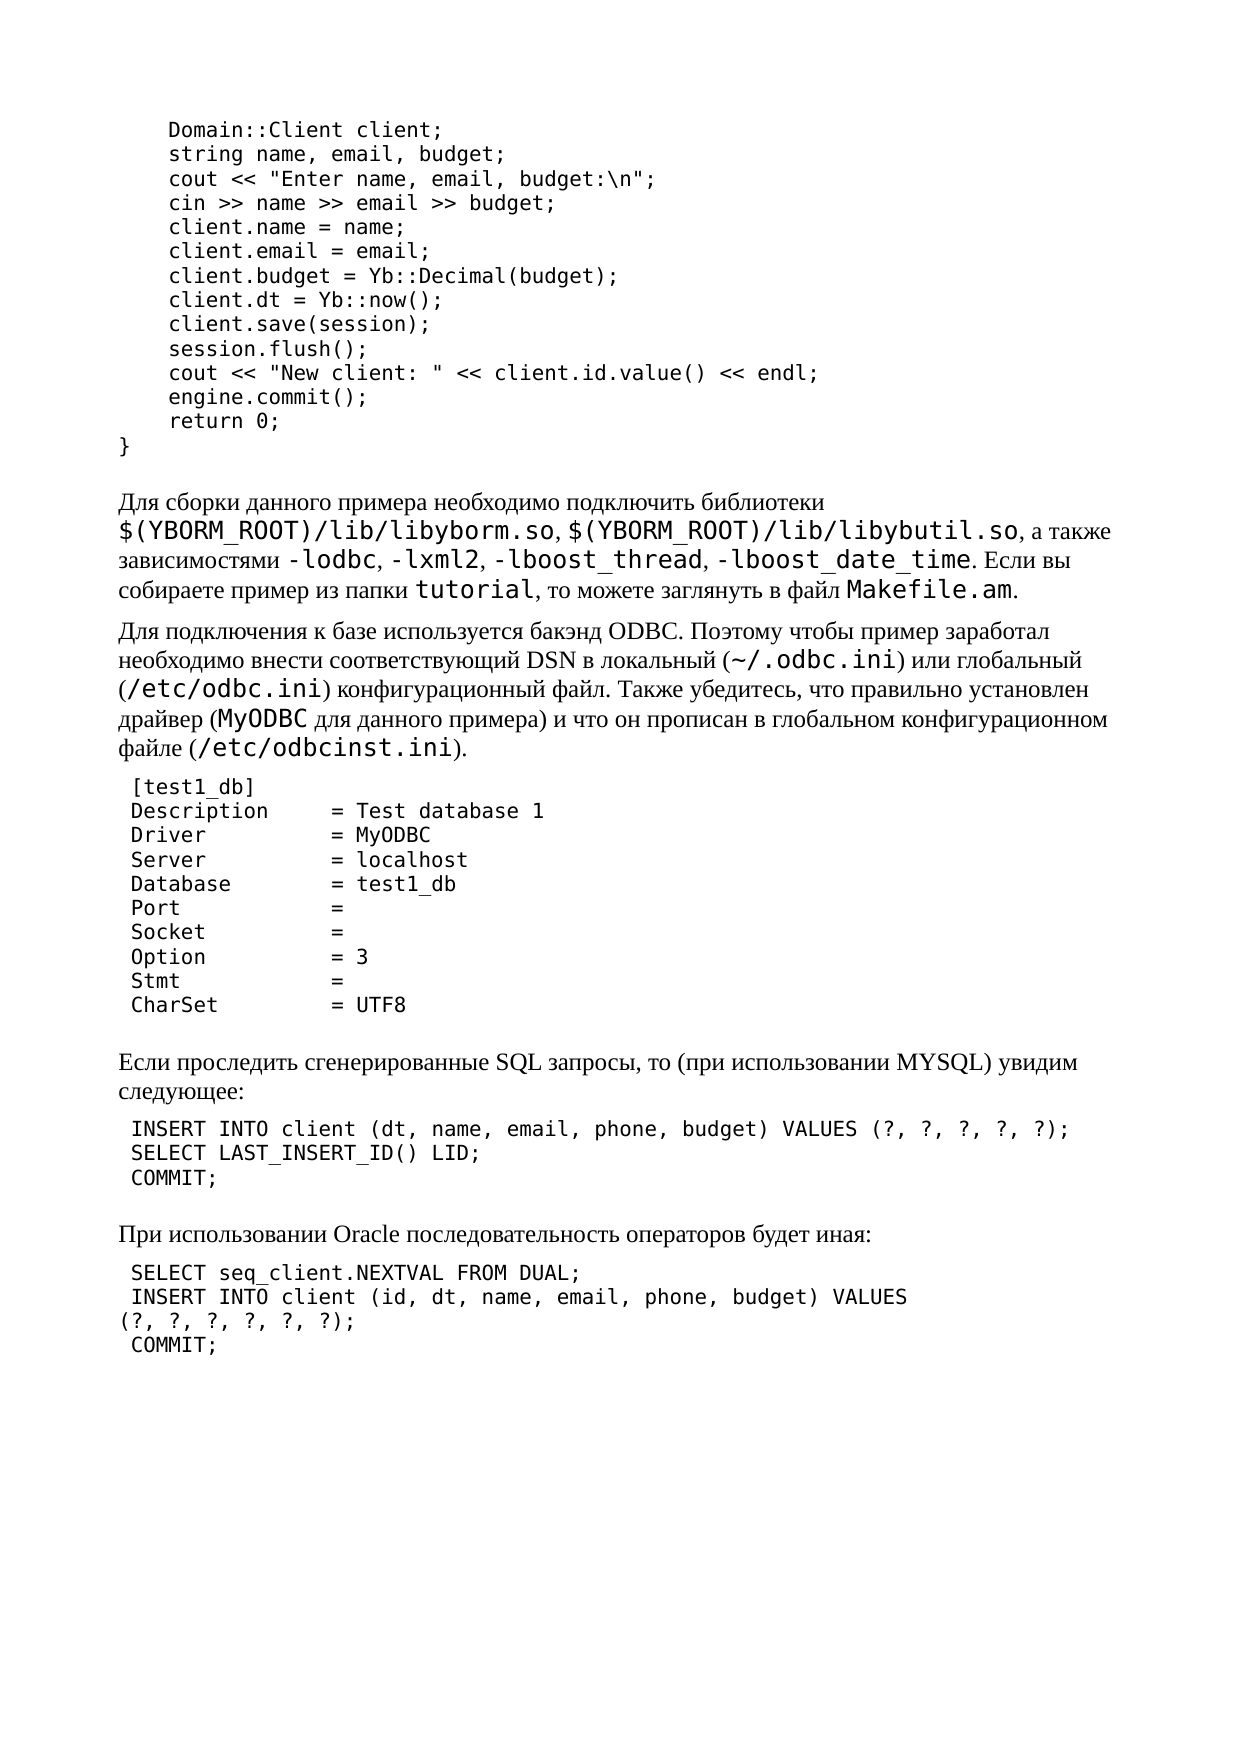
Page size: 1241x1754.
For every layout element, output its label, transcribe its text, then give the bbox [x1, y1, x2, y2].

text Server = localhost [118, 848, 1122, 872]
text [test1_db] [118, 775, 1122, 799]
text string name, email, budget; [118, 142, 1122, 167]
text INSERT INTO client (dt, name, email, phone, budget) VALUES (?, ?, ?, ?, ?); [118, 1117, 1122, 1141]
text Socket = [118, 920, 1122, 945]
text session.flush(); [118, 337, 1122, 361]
text client.budget = Yb::Decimal(budget); [118, 264, 1122, 288]
text COMMIT; [118, 1166, 1122, 1190]
text return 0; [118, 409, 1122, 434]
text client.name = name; [118, 215, 1122, 239]
text Driver = MyODBC [118, 823, 1122, 848]
text client.email = email; [118, 239, 1122, 264]
text Для подключения к базе используется бакэнд ODBC. Поэтому чтобы пример заработал необходимо внести соответствующий DSN в локальный (~/.odbc.ini) или глобальный (/etc/odbc.ini) конфигурационный файл. Также убедитесь, что правильно установлен драйвер (MyODBC для данного примера) и что он прописан в глобальном конфигурационном файле (/etc/odbcinst.ini). [118, 616, 1122, 762]
text SELECT LAST_INSERT_ID() LID; [118, 1141, 1122, 1166]
text client.save(session); [118, 312, 1122, 337]
text При использовании Oracle последовательность операторов будет иная: [118, 1219, 1122, 1248]
text client.dt = Yb::now(); [118, 288, 1122, 312]
text SELECT seq_client.NEXTVAL FROM DUAL; [118, 1261, 1122, 1285]
text Database = test1_db [118, 872, 1122, 896]
text INSERT INTO client (id, dt, name, email, phone, budget) VALUES (?, ?, ?, ?, ?, ?); [118, 1285, 1122, 1333]
text Для сборки данного примера необходимо подключить библиотеки $(YBORM_ROOT)/lib/libyborm.so, $(YBORM_ROOT)/lib/libybutil.so, а также зависимостями -lodbc, -lxml2, -lboost_thread, -lboost_date_time. Если вы собираете пример из папки tutorial, то можете заглянуть в файл Makefile.am. [118, 487, 1122, 604]
text cin >> name >> email >> budget; [118, 191, 1122, 215]
text Stmt = [118, 969, 1122, 993]
text cout << "New client: " << client.id.value() << endl; [118, 361, 1122, 385]
text Domain::Client client; [118, 118, 1122, 142]
text Port = [118, 896, 1122, 920]
text Option = 3 [118, 945, 1122, 969]
text COMMIT; [118, 1333, 1122, 1358]
text Description = Test database 1 [118, 799, 1122, 823]
text cout << "Enter name, email, budget:\n"; [118, 167, 1122, 191]
text Если проследить сгенерированные SQL запросы, то (при использовании MYSQL) увидим следующее: [118, 1047, 1122, 1104]
text } [118, 434, 1122, 458]
text engine.commit(); [118, 385, 1122, 409]
text CharSet = UTF8 [118, 993, 1122, 1017]
